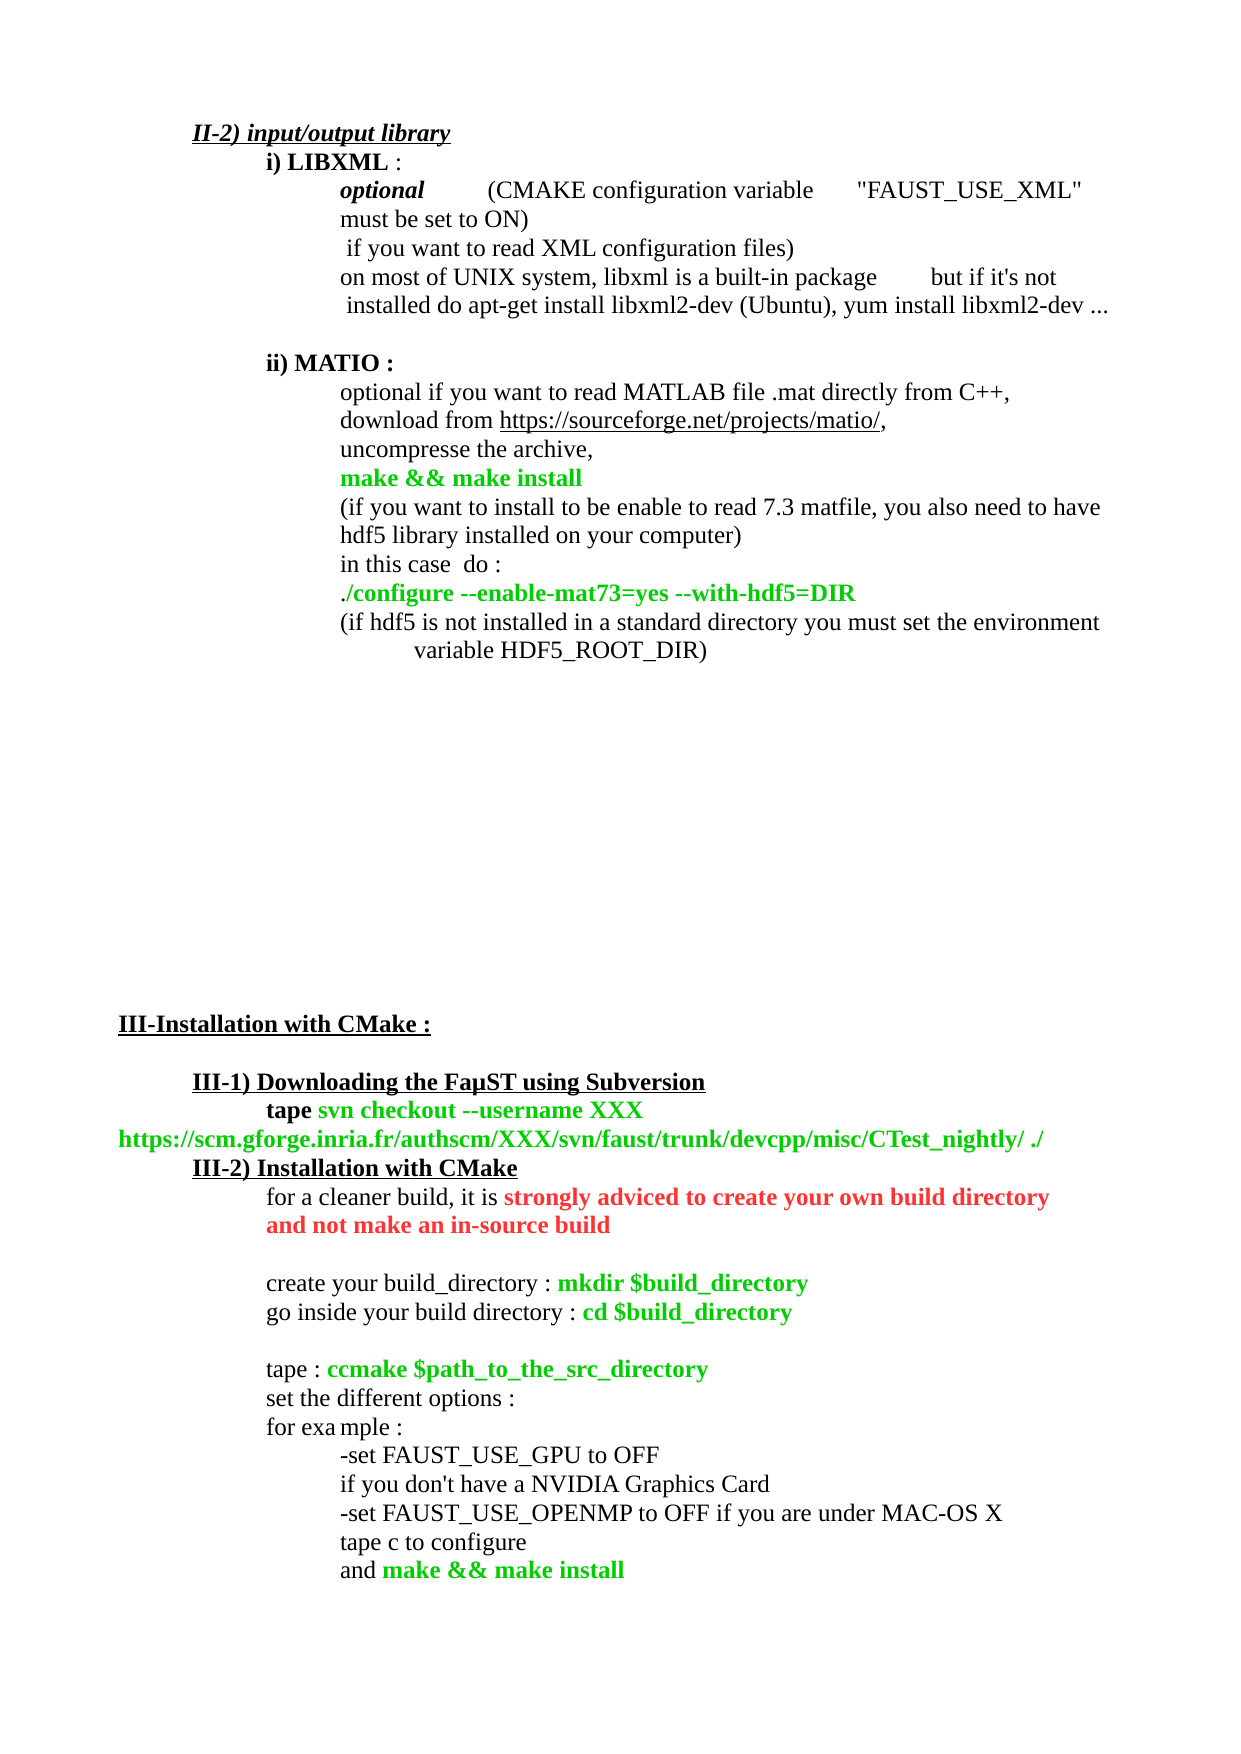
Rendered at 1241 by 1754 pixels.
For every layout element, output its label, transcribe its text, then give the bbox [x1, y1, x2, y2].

text tape svn checkout --username XXX https://scm.gforge.inria.fr/authscm/XXX/svn/faust/trunk/devcpp/misc/CTest_nightly/ ./ [118, 1096, 1122, 1153]
text for a cleaner build, it is strongly adviced to create your own build directory [118, 1182, 1122, 1211]
text (if hdf5 is not installed in a standard directory you must set the environment variable HDF5_ROOT_DIR) [118, 607, 1122, 664]
text installed do apt-get install libxml2-dev (Ubuntu), yum install libxml2-dev ... [118, 291, 1122, 319]
text II-2) input/output library [118, 118, 1122, 147]
text and not make an in-source build [118, 1211, 1122, 1239]
text tape c to configure [118, 1527, 1122, 1556]
text and make && make install [118, 1556, 1122, 1584]
text go inside your build directory : cd $build_directory [118, 1297, 1122, 1326]
text optional (CMAKE configuration variable "FAUST_USE_XML" must be set to ON) [118, 176, 1122, 233]
text set the different options : [118, 1383, 1122, 1412]
text if you want to read XML configuration files) [118, 233, 1122, 262]
text download from https://sourceforge.net/projects/matio/, [118, 406, 1122, 434]
text -set FAUST_USE_GPU to OFF [118, 1441, 1122, 1469]
text in this case do : [118, 549, 1122, 578]
text III-Installation with CMake : [118, 1009, 1122, 1038]
text III-1) Downloading the FaµST using Subversion [118, 1067, 1122, 1096]
text ./configure --enable-mat73=yes --with-hdf5=DIR [118, 578, 1122, 607]
text if you don't have a NVIDIA Graphics Card [118, 1469, 1122, 1498]
text III-2) Installation with CMake [118, 1153, 1122, 1182]
text on most of UNIX system, libxml is a built-in package but if it's not [118, 262, 1122, 291]
text uncompresse the archive, [118, 434, 1122, 463]
text ii) MATIO : [118, 348, 1122, 377]
text for exa mple : [118, 1412, 1122, 1441]
text i) LIBXML : [118, 147, 1122, 176]
text create your build_directory : mkdir $build_directory [118, 1268, 1122, 1297]
text make && make install [118, 463, 1122, 492]
text -set FAUST_USE_OPENMP to OFF if you are under MAC-OS X [118, 1498, 1122, 1527]
text optional if you want to read MATLAB file .mat directly from C++, [118, 377, 1122, 406]
text tape : ccmake $path_to_the_src_directory [118, 1354, 1122, 1383]
text (if you want to install to be enable to read 7.3 matfile, you also need to have hdf5 library installed on your computer) [118, 492, 1122, 549]
